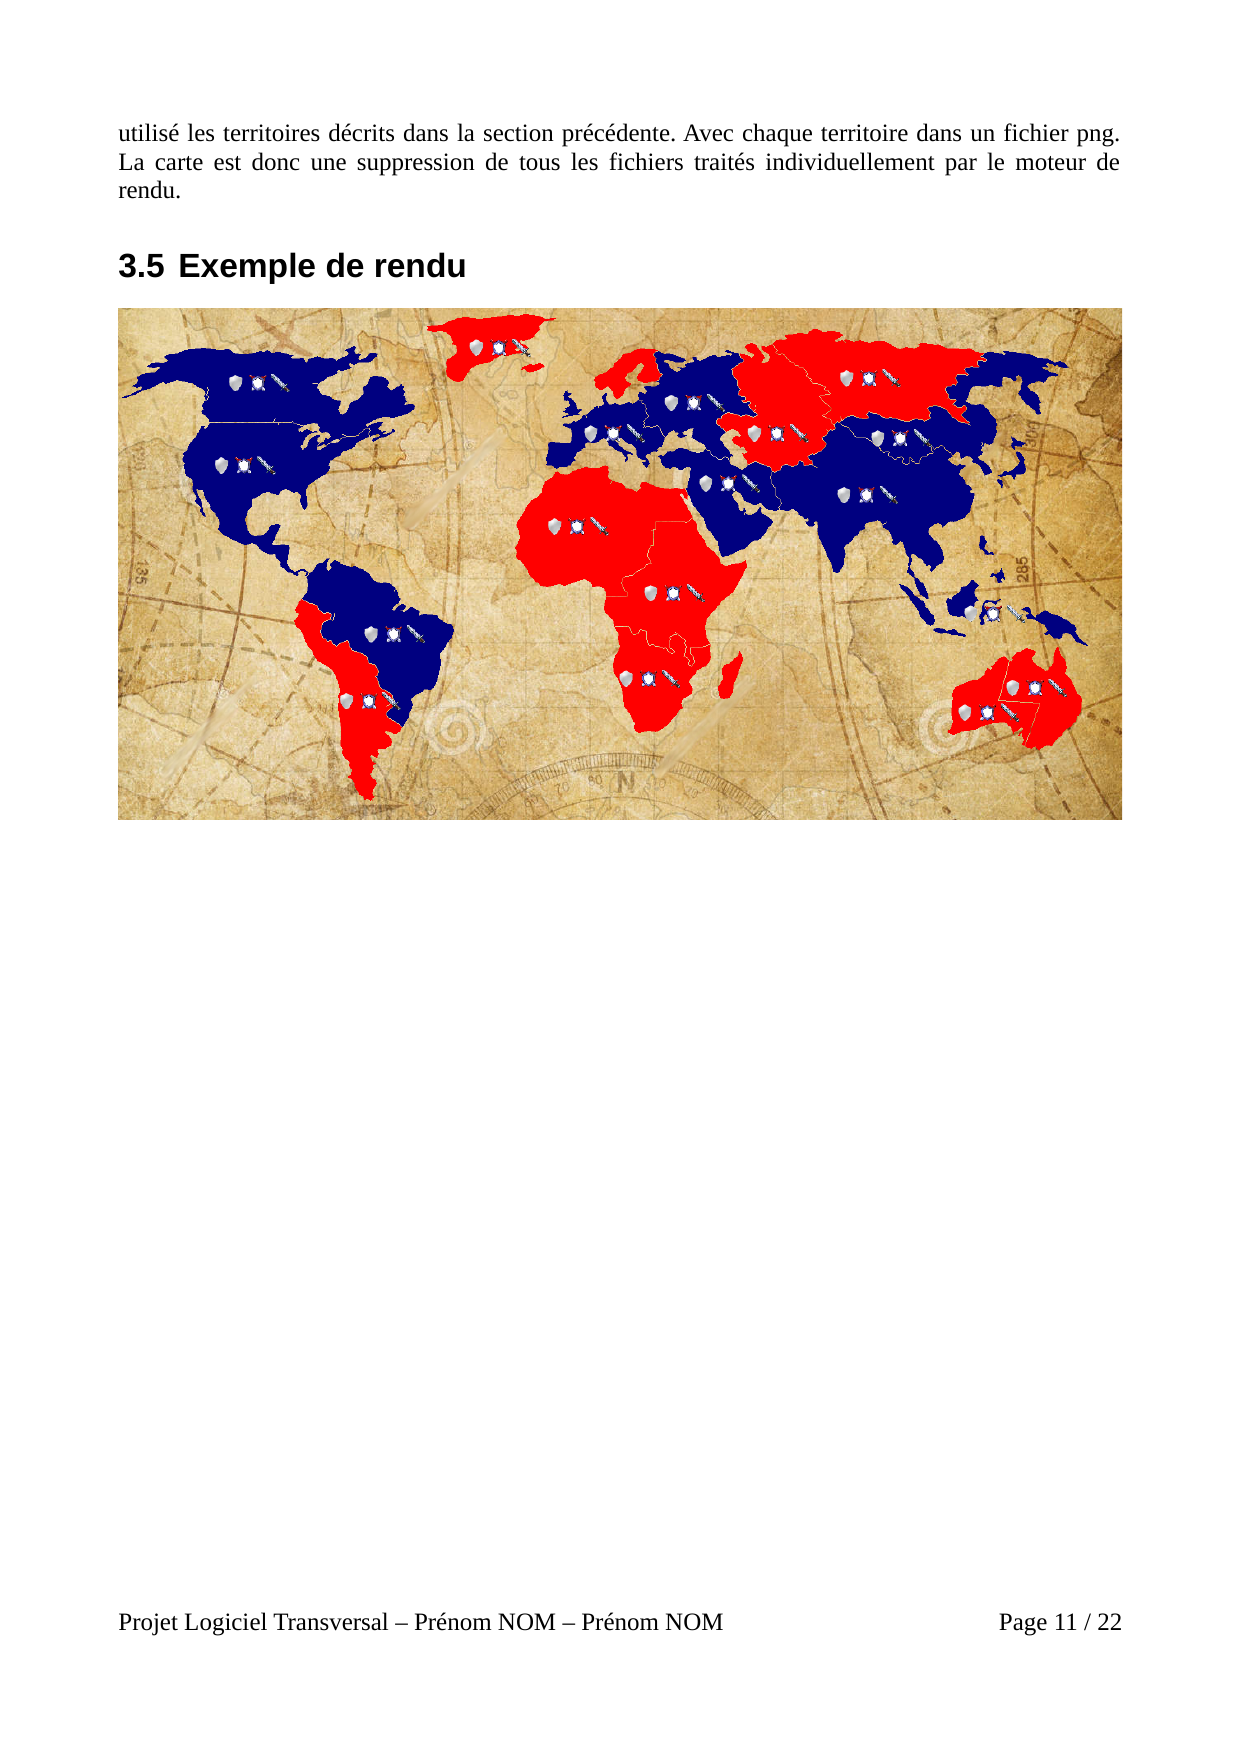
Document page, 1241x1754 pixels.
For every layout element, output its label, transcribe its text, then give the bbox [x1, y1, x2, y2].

picture [118, 308, 1123, 820]
subtitle Exemple de rendu [118, 246, 1122, 284]
text utilisé les territoires décrits dans la section précédente. Avec chaque territoire dans un fichier png. La carte est donc une suppression de tous les fichiers traités individuellement par le moteur de rendu. [118, 118, 1122, 204]
